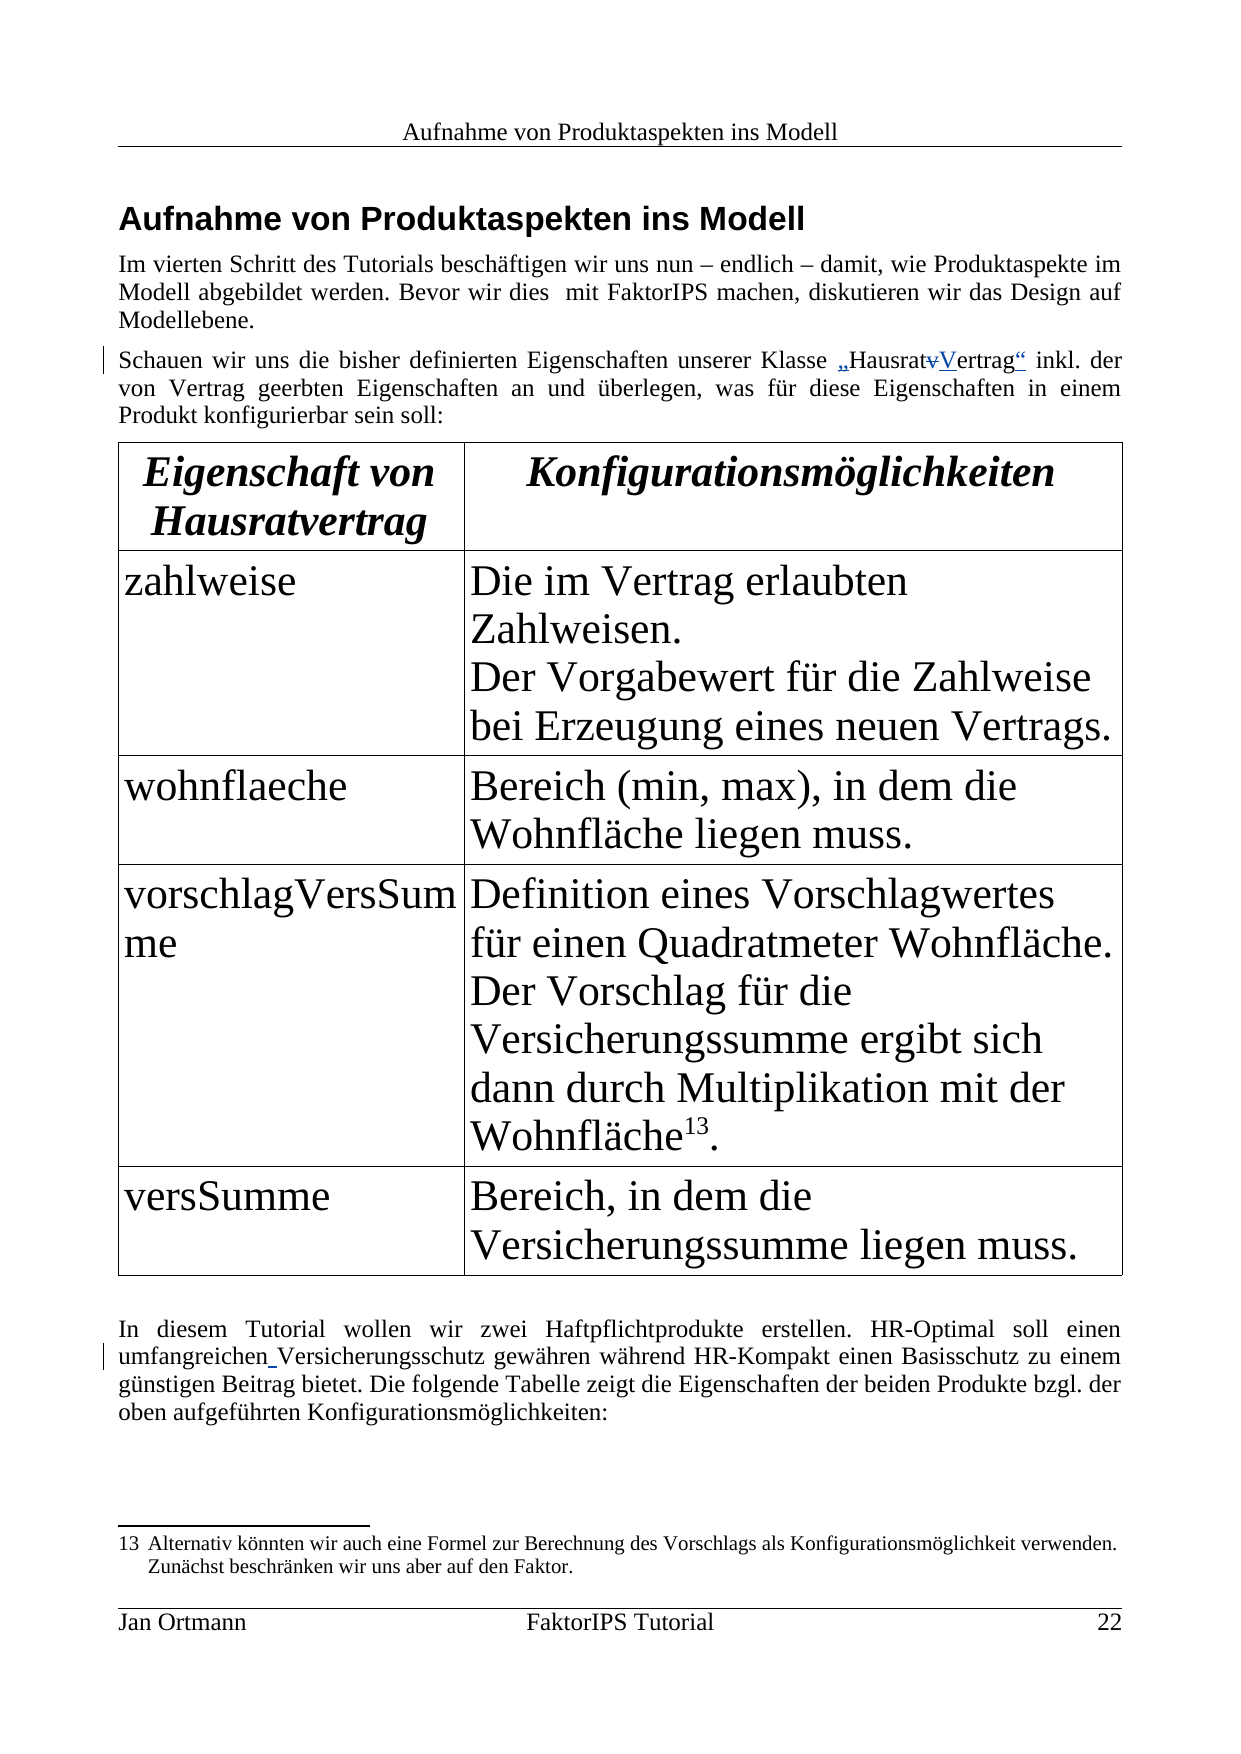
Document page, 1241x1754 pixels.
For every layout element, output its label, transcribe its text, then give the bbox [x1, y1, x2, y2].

text In diesem Tutorial wollen wir zwei Haftpflichtprodukte erstellen. HR-Optimal soll einen umfangreichen Versicherungsschutz gewähren während HR-Kompakt einen Basisschutz zu einem günstigen Beitrag bietet. Die folgende Tabelle zeigt die Eigenschaften der beiden Produkte bzgl. der oben aufgeführten Konfigurationsmöglichkeiten: [118, 1315, 1122, 1426]
table_header Eigenschaft von Hausratvertrag [119, 443, 464, 550]
subtitle Aufnahme von Produktaspekten ins Modell [118, 200, 1122, 238]
table_cell wohnflaeche [119, 756, 464, 864]
table_cell Definition eines Vorschlagwertes für einen Quadratmeter Wohnfläche. Der Vorschlag für die Versicherungssumme ergibt sich dann durch Multiplikation mit der Wohnfläche. [465, 865, 1122, 1166]
table_cell Die im Vertrag erlaubten Zahlweisen. Der Vorgabewert für die Zahlweise bei Erzeugung eines neuen Vertrags. [465, 551, 1122, 755]
text Im vierten Schritt des Tutorials beschäftigen wir uns nun – endlich – damit, wie Produktaspekte im Modell abgebildet werden. Bevor wir dies mit FaktorIPS machen, diskutieren wir das Design auf Modellebene. [118, 250, 1122, 333]
text Schauen wir uns die bisher definierten Eigenschaften unserer Klasse „HausratVertrag“ inkl. der von Vertrag geerbten Eigenschaften an und überlegen, was für diese Eigenschaften in einem Produkt konfigurierbar sein soll: [118, 346, 1122, 429]
table_cell zahlweise [119, 551, 464, 755]
table_cell Bereich, in dem die Versicherungssumme liegen muss. [465, 1167, 1122, 1274]
table_cell vorschlagVersSumme [119, 865, 464, 1166]
table_cell Bereich (min, max), in dem die Wohnfläche liegen muss. [465, 756, 1122, 864]
table_cell versSumme [119, 1167, 464, 1274]
table_header Konfigurationsmöglichkeiten [465, 443, 1122, 550]
